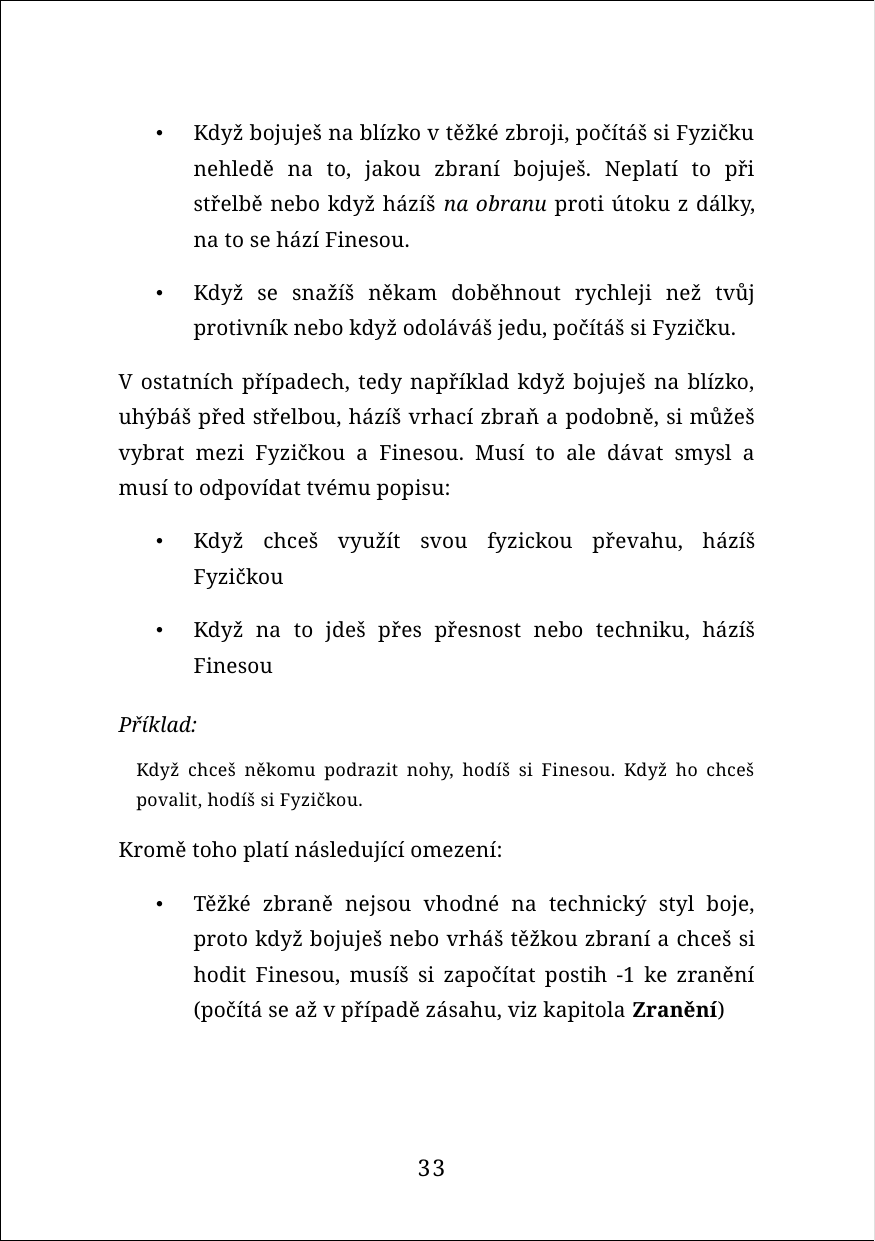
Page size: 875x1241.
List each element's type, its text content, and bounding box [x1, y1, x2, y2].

list Těžké zbraně nejsou vhodné na technický styl boje, proto když bojuješ nebo vrháš těžkou zbraní a chceš si hodit Finesou, musíš si započítat postih -1 ke zranění (počítá se až v případě zásahu, viz kapitola Zranění) [156, 889, 756, 1024]
list Když bojuješ na blízko v těžké zbroji, počítáš si Fyzičku nehledě na to, jakou zbraní bojuješ. Neplatí to při střelbě nebo když házíš na obranu proti útoku z dálky, na to se hází Finesou. [156, 118, 756, 253]
text Kromě toho platí následující omezení: [118, 835, 756, 864]
list Když chceš využít svou fyzickou převahu, házíš Fyzičkou [156, 527, 756, 591]
list Když se snažíš někam doběhnout rychleji než tvůj protivník nebo když odoláváš jedu, počítáš si Fyzičku. [156, 278, 756, 342]
text Když chceš někomu podrazit nohy, hodíš si Finesou. Když ho chceš povalit, hodíš si Fyzičkou. [136, 757, 756, 812]
text Příklad: [118, 710, 756, 738]
text V ostatních případech, tedy například když bojuješ na blízko, uhýbáš před střelbou, házíš vrhací zbraň a podobně, si můžeš vybrat mezi Fyzičkou a Finesou. Musí to ale dávat smysl a musí to odpovídat tvému popisu: [118, 367, 756, 502]
list Když na to jdeš přes přesnost nebo techniku, házíš Finesou [156, 615, 756, 679]
